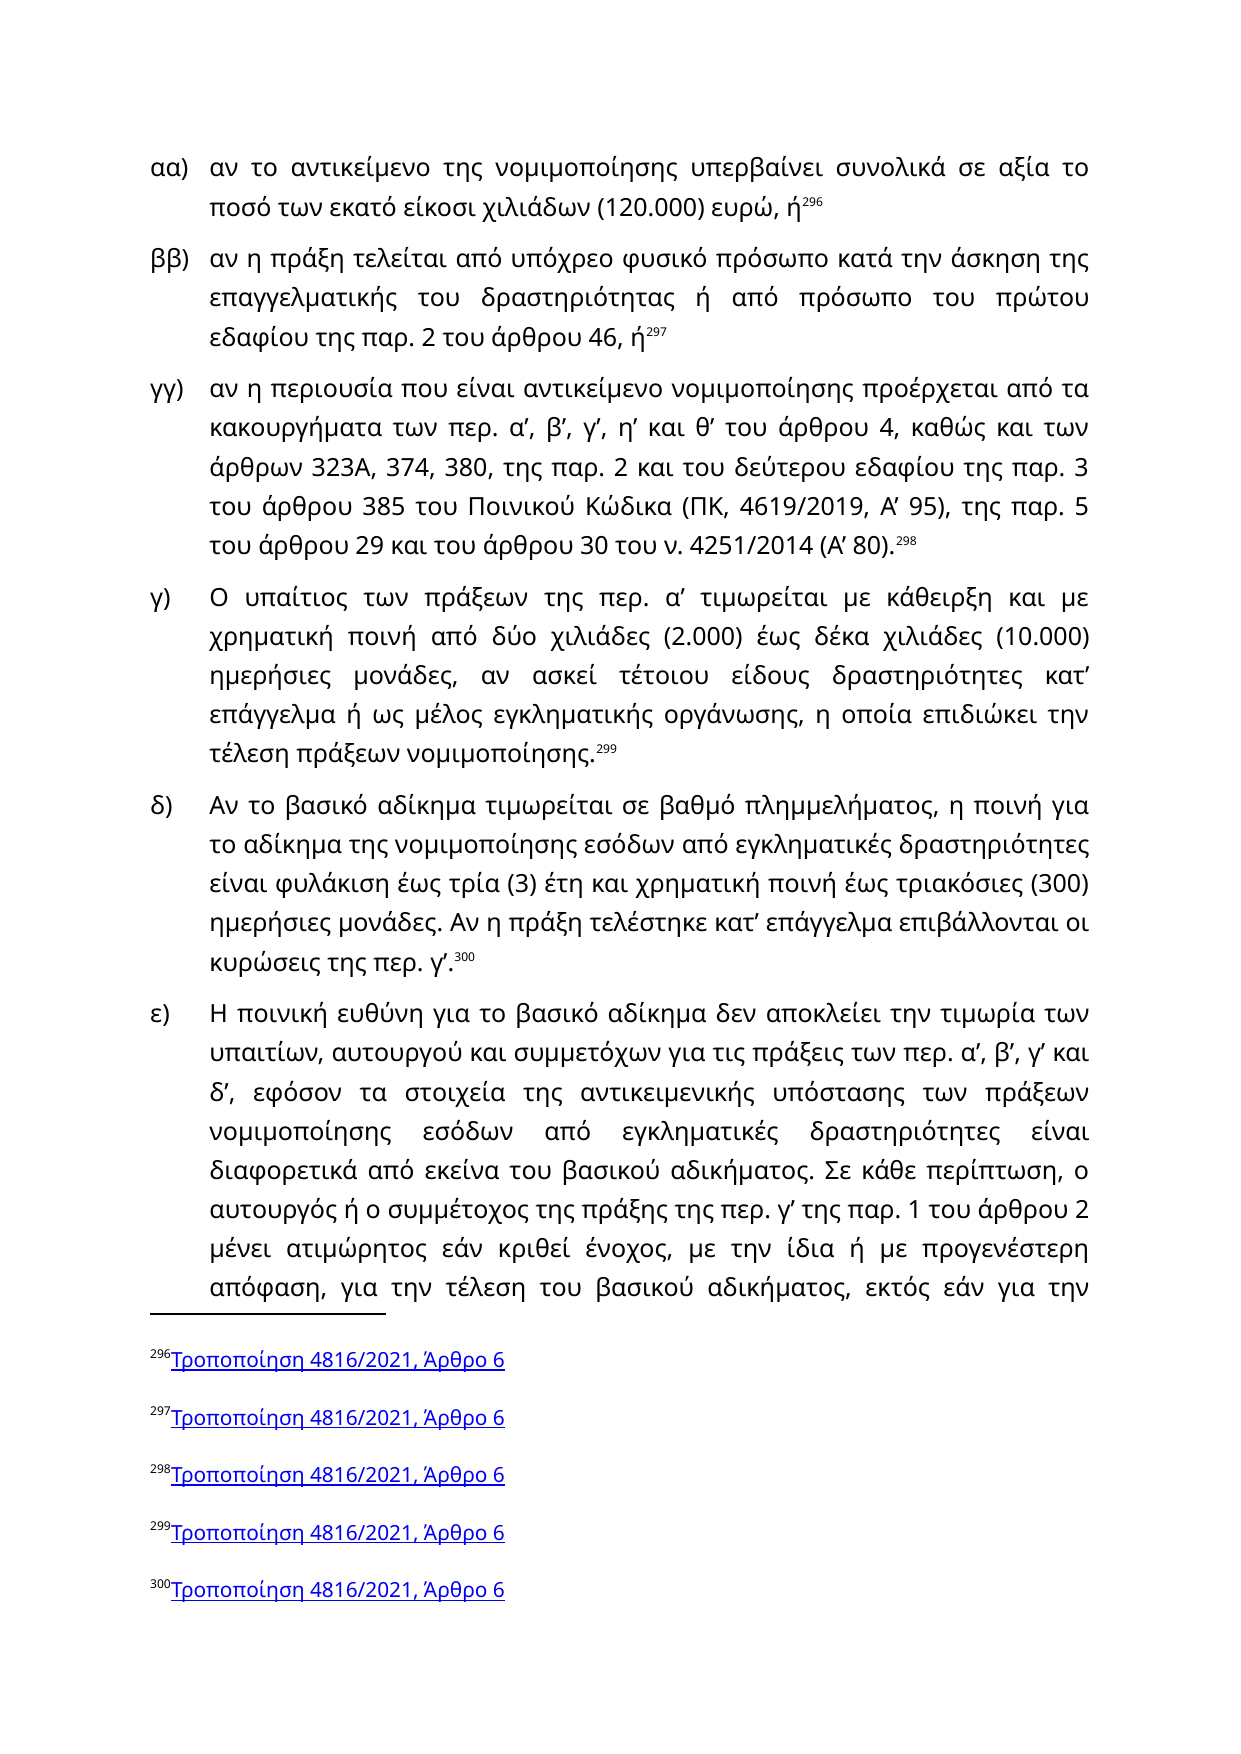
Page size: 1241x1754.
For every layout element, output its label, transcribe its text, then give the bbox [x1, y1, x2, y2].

list ε) Η ποινική ευθύνη για το βασικό αδίκημα δεν αποκλείει την τιμωρία των υπαιτίων, αυτουργού και συμμετόχων για τις πράξεις των περ. α’, β’, γ’ και δ’, εφόσον τα στοιχεία της αντικειμενικής υπόστασης των πράξεων νομιμοποίησης εσόδων από εγκληματικές δραστηριότητες είναι διαφορετικά από εκείνα του βασικού αδικήματος. Σε κάθε περίπτωση, ο αυτουργός ή ο συμμέτοχος της πράξης της περ. γ’ της παρ. 1 του άρθρου 2 μένει ατιμώρητος εάν κριθεί ένοχος, με την ίδια ή με προγενέστερη απόφαση, για την τέλεση του βασικού αδικήματος, εκτός εάν για την [150, 996, 1090, 1304]
text Τροποποίηση 4816/2021, Άρθρο 6 [150, 1576, 1090, 1604]
list γ) Ο υπαίτιος των πράξεων της περ. α’ τιμωρείται με κάθειρξη και με χρηματική ποινή από δύο χιλιάδες (2.000) έως δέκα χιλιάδες (10.000) ημερήσιες μονάδες, αν ασκεί τέτοιου είδους δραστηριότητες κατ’ επάγγελμα ή ως μέλος εγκληματικής οργάνωσης, η οποία επιδιώκει την τέλεση πράξεων νομιμοποίησης. [150, 579, 1090, 770]
text Τροποποίηση 4816/2021, Άρθρο 6 [150, 1518, 1090, 1546]
list γγ) αν η περιουσία που είναι αντικείμενο νομιμοποίησης προέρχεται από τα κακουργήματα των περ. α’, β’, γ’, η’ και θ’ του άρθρου 4, καθώς και των άρθρων 323Α, 374, 380, της παρ. 2 και του δεύτερου εδαφίου της παρ. 3 του άρθρου 385 του Ποινικού Κώδικα (ΠΚ, 4619/2019, Α’ 95), της παρ. 5 του άρθρου 29 και του άρθρου 30 του ν. 4251/2014 (Α’ 80). [150, 371, 1090, 562]
list ββ) αν η πράξη τελείται από υπόχρεο φυσικό πρόσωπο κατά την άσκηση της επαγγελματικής του δραστηριότητας ή από πρόσωπο του πρώτου εδαφίου της παρ. 2 του άρθρου 46, ή [150, 241, 1090, 353]
text Τροποποίηση 4816/2021, Άρθρο 6 [150, 1403, 1090, 1431]
list δ) Αν το βασικό αδίκημα τιμωρείται σε βαθμό πλημμελήματος, η ποινή για το αδίκημα της νομιμοποίησης εσόδων από εγκληματικές δραστηριότητες είναι φυλάκιση έως τρία (3) έτη και χρηματική ποινή έως τριακόσιες (300) ημερήσιες μονάδες. Αν η πράξη τελέστηκε κατ’ επάγγελμα επιβάλλονται οι κυρώσεις της περ. γ’. [150, 787, 1090, 978]
text Τροποποίηση 4816/2021, Άρθρο 6 [150, 1345, 1090, 1373]
list αα) αν το αντικείμενο της νομιμοποίησης υπερβαίνει συνολικά σε αξία το ποσό των εκατό είκοσι χιλιάδων (120.000) ευρώ, ή [150, 150, 1090, 223]
text Τροποποίηση 4816/2021, Άρθρο 6 [150, 1460, 1090, 1489]
